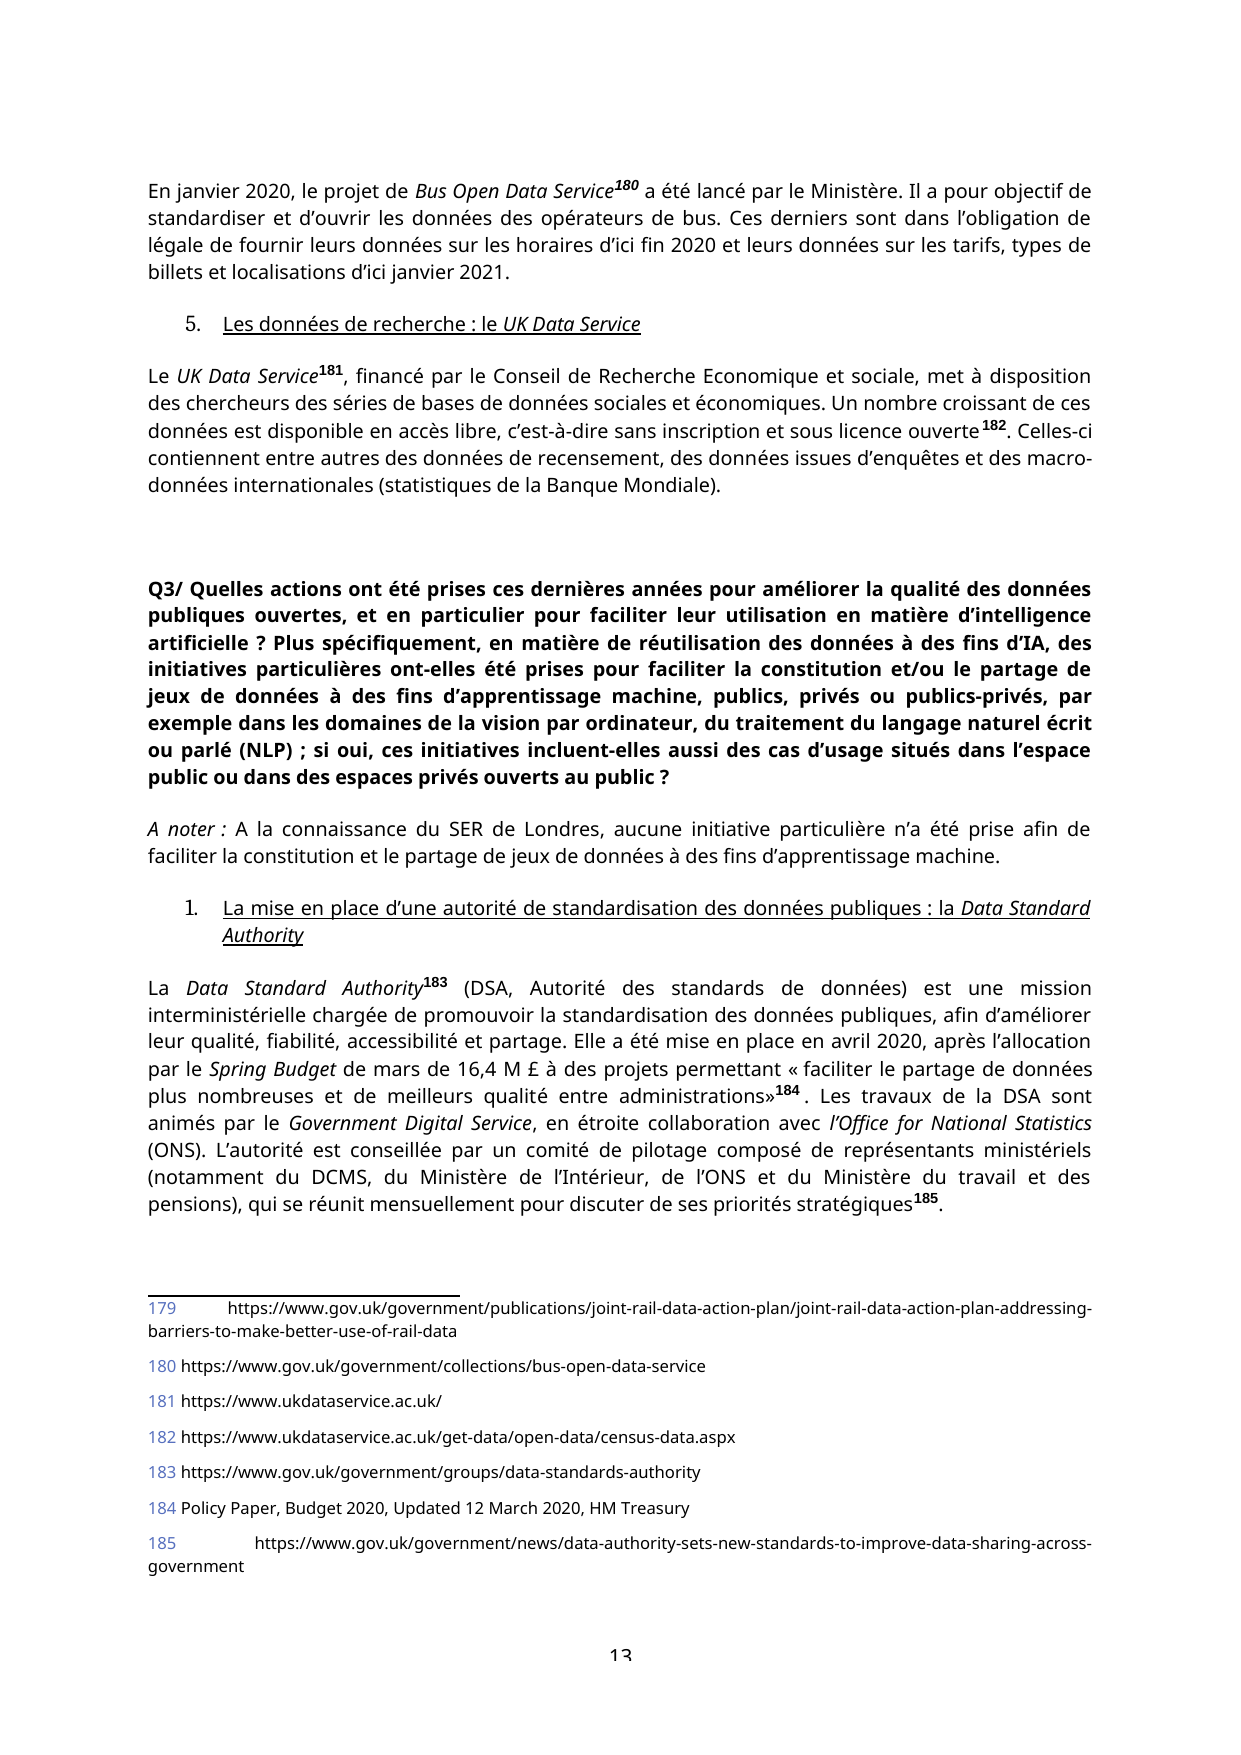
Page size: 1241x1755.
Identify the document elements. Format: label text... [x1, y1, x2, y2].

text A noter : A la connaissance du SER de Londres, aucune initiative particulière n’a été prise afin de faciliter la constitution et le partage de jeux de données à des fins d’apprentissage machine. [148, 816, 1093, 869]
text https://www.ukdataservice.ac.uk/get-data/open-data/census-data.aspx [148, 1425, 1093, 1448]
text https://www.gov.uk/government/collections/bus-open-data-service [148, 1354, 1093, 1377]
text Q3/ Quelles actions ont été prises ces dernières années pour améliorer la qualité des données publiques ouvertes, et en particulier pour faciliter leur utilisation en matière d’intelligence artificielle ? Plus spécifiquement, en matière de réutilisation des données à des fins d’IA, des initiatives particulières ont-elles été prises pour faciliter la constitution et/ou le partage de jeux de données à des fins d’apprentissage machine, publics, privés ou publics-privés, par exemple dans les domaines de la vision par ordinateur, du traitement du langage naturel écrit ou parlé (NLP) ; si oui, ces initiatives incluent-elles aussi des cas d’usage situés dans l’espace public ou dans des espaces privés ouverts au public ? [148, 575, 1093, 791]
list La mise en place d’une autorité de standardisation des données publiques : la Data Standard Authority [185, 894, 1093, 948]
text https://www.gov.uk/government/news/data-authority-sets-new-standards-to-improve-data-sharing-across-government [148, 1531, 1093, 1577]
text En janvier 2020, le projet de Bus Open Data Service a été lancé par le Ministère. Il a pour objectif de standardiser et d’ouvrir les données des opérateurs de bus. Ces derniers sont dans l’obligation de légale de fournir leurs données sur les horaires d’ici fin 2020 et leurs données sur les tarifs, types de billets et localisations d’ici janvier 2021. [148, 177, 1093, 285]
text https://www.gov.uk/government/groups/data-standards-authority [148, 1460, 1093, 1483]
text Policy Paper, Budget 2020, Updated 12 March 2020, HM Treasury [148, 1496, 1093, 1519]
text Le UK Data Service, financé par le Conseil de Recherche Economique et sociale, met à disposition des chercheurs des séries de bases de données sociales et économiques. Un nombre croissant de ces données est disponible en accès libre, c’est-à-dire sans inscription et sous licence ouverte. Celles-ci contiennent entre autres des données de recensement, des données issues d’enquêtes et des macro-données internationales (statistiques de la Banque Mondiale). [148, 362, 1093, 498]
text https://www.ukdataservice.ac.uk/ [148, 1389, 1093, 1412]
text La Data Standard Authority (DSA, Autorité des standards de données) est une mission interministérielle chargée de promouvoir la standardisation des données publiques, afin d’améliorer leur qualité, fiabilité, accessibilité et partage. Elle a été mise en place en avril 2020, après l’allocation par le Spring Budget de mars de 16,4 M £ à des projets permettant « faciliter le partage de données plus nombreuses et de meilleurs qualité entre administrations» . Les travaux de la DSA sont animés par le Government Digital Service, en étroite collaboration avec l’Office for National Statistics (ONS). L’autorité est conseillée par un comité de pilotage composé de représentants ministériels (notamment du DCMS, du Ministère de l’Intérieur, de l’ONS et du Ministère du travail et des pensions), qui se réunit mensuellement pour discuter de ses priorités stratégiques. [148, 973, 1093, 1217]
list Les données de recherche : le UK Data Service [185, 310, 1093, 337]
text https://www.gov.uk/government/publications/joint-rail-data-action-plan/joint-rail-data-action-plan-addressing-barriers-to-make-better-use-of-rail-data [148, 1296, 1093, 1342]
